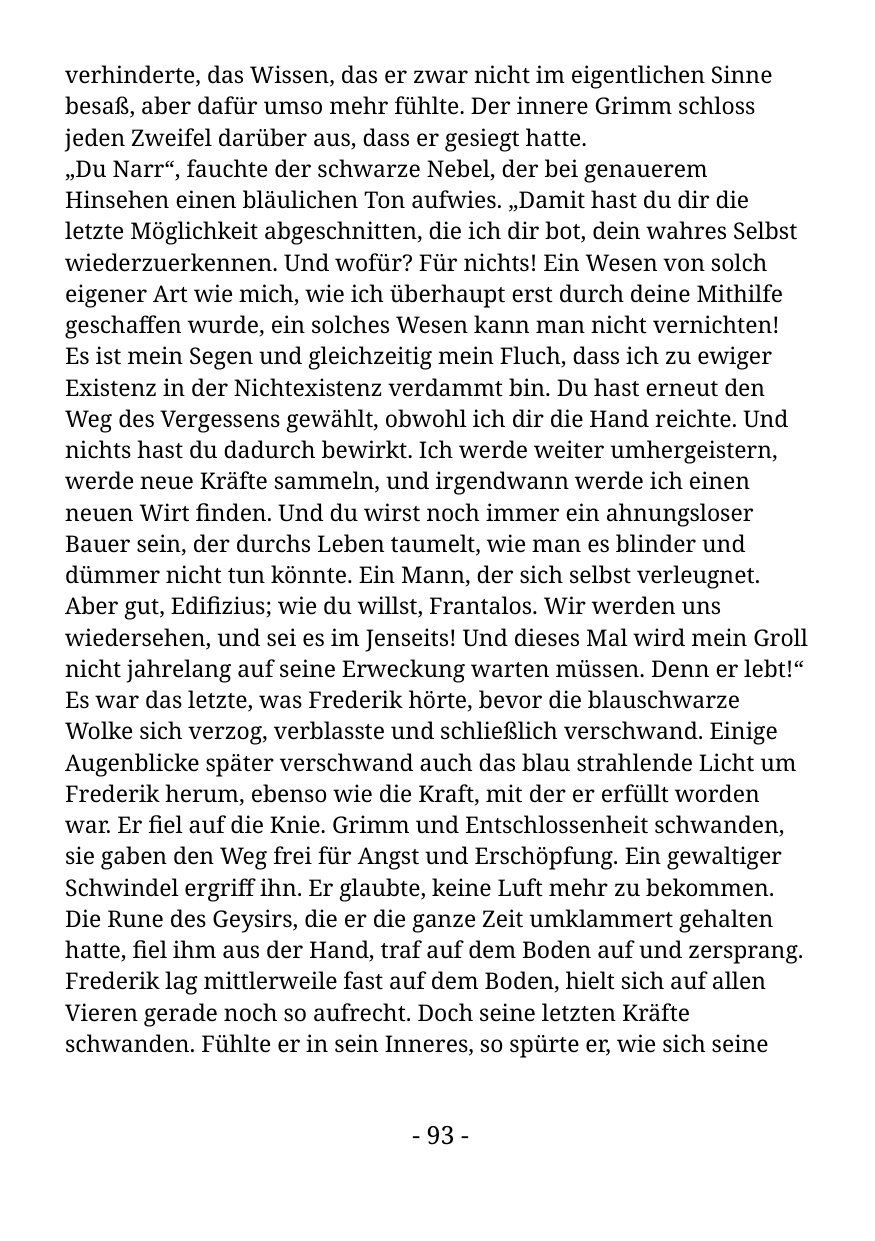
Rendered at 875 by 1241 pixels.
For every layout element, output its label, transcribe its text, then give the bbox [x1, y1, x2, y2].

text Es war das letzte, was Frederik hörte, bevor die blauschwarze Wolke sich verzog, verblasste und schließlich verschwand. Einige Augenblicke später verschwand auch das blau strahlende Licht um Frederik herum, ebenso wie die Kraft, mit der er erfüllt worden war. Er fiel auf die Knie. Grimm und Entschlossenheit schwanden, sie gaben den Weg frei für Angst und Erschöpfung. Ein gewaltiger Schwindel ergriff ihn. Er glaubte, keine Luft mehr zu bekommen. Die Rune des Geysirs, die er die ganze Zeit umklammert gehalten hatte, fiel ihm aus der Hand, traf auf dem Boden auf und zersprang. Frederik lag mittlerweile fast auf dem Boden, hielt sich auf allen Vieren gerade noch so aufrecht. Doch seine letzten Kräfte schwanden. Fühlte er in sein Inneres, so spürte er, wie sich seine [65, 684, 809, 1059]
text verhinderte, das Wissen, das er zwar nicht im eigentlichen Sinne besaß, aber dafür umso mehr fühlte. Der innere Grimm schloss jeden Zweifel darüber aus, dass er gesiegt hatte. [65, 59, 809, 153]
text „Du Narr“, fauchte der schwarze Nebel, der bei genauerem Hinsehen einen bläulichen Ton aufwies. „Damit hast du dir die letzte Möglichkeit abgeschnitten, die ich dir bot, dein wahres Selbst wiederzuerkennen. Und wofür? Für nichts! Ein Wesen von solch eigener Art wie mich, wie ich überhaupt erst durch deine Mithilfe geschaffen wurde, ein solches Wesen kann man nicht vernichten! Es ist mein Segen und gleichzeitig mein Fluch, dass ich zu ewiger Existenz in der Nichtexistenz verdammt bin. Du hast erneut den Weg des Vergessens gewählt, obwohl ich dir die Hand reichte. Und nichts hast du dadurch bewirkt. Ich werde weiter umhergeistern, werde neue Kräfte sammeln, und irgendwann werde ich einen neuen Wirt finden. Und du wirst noch immer ein ahnungsloser Bauer sein, der durchs Leben taumelt, wie man es blinder und dümmer nicht tun könnte. Ein Mann, der sich selbst verleugnet. Aber gut, Edifizius; wie du willst, Frantalos. Wir werden uns wiedersehen, und sei es im Jenseits! Und dieses Mal wird mein Groll nicht jahrelang auf seine Erweckung warten müssen. Denn er lebt!“ [65, 153, 809, 684]
